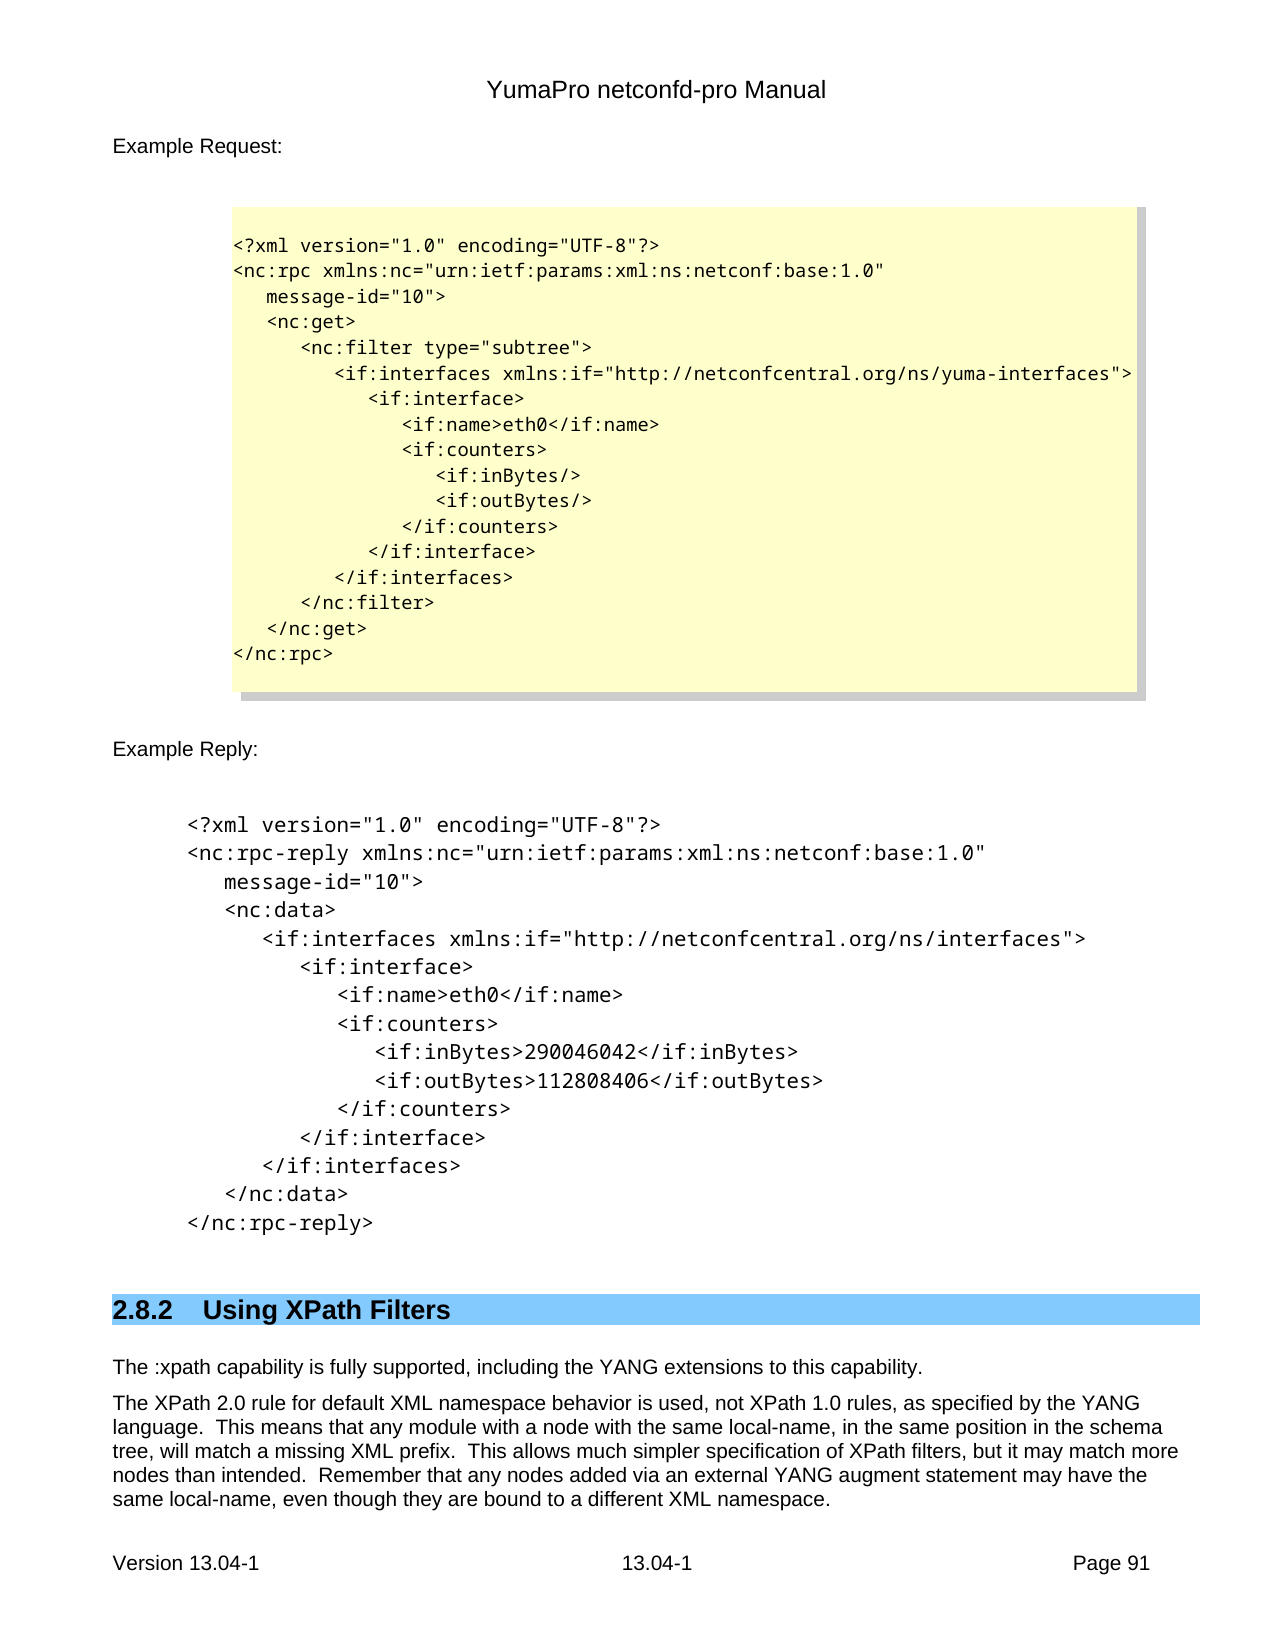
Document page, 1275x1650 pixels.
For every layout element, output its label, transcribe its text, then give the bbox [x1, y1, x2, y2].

text </nc:rpc> [232, 641, 1137, 666]
text <if:name>eth0</if:name> [232, 411, 1137, 436]
text message-id="10"> [232, 283, 1137, 309]
text <?xml version="1.0" encoding="UTF-8"?> [186, 810, 1200, 838]
text <if:interface> [232, 385, 1137, 411]
text Example Request: [112, 134, 1200, 158]
text <if:counters> [232, 436, 1137, 462]
text <if:interface> [186, 952, 1200, 981]
text </if:interfaces> [186, 1151, 1200, 1179]
text <if:interfaces xmlns:if="http://netconfcentral.org/ns/interfaces"> [186, 924, 1200, 952]
text </if:interfaces> [232, 564, 1137, 589]
text <nc:rpc xmlns:nc="urn:ietf:params:xml:ns:netconf:base:1.0" [232, 258, 1137, 283]
text </if:interface> [186, 1123, 1200, 1151]
text <?xml version="1.0" encoding="UTF-8"?> [232, 232, 1137, 258]
text <if:outBytes/> [232, 487, 1137, 513]
text </if:counters> [186, 1094, 1200, 1123]
text </nc:rpc-reply> [186, 1208, 1200, 1236]
text </nc:get> [232, 615, 1137, 641]
text </if:counters> [232, 513, 1137, 538]
text <if:name>eth0</if:name> [186, 981, 1200, 1009]
text </nc:filter> [232, 589, 1137, 615]
text <nc:filter type="subtree"> [232, 334, 1137, 360]
text message-id="10"> [186, 867, 1200, 895]
text The :xpath capability is fully supported, including the YANG extensions to this capability. [112, 1354, 1200, 1378]
text The XPath 2.0 rule for default XML namespace behavior is used, not XPath 1.0 rules, as specified by the YANG language. This means that any module with a node with the same local-name, in the same position in the schema tree, will match a missing XML prefix. This allows much simpler specification of XPath filters, but it may match more nodes than intended. Remember that any nodes added via an external YANG augment statement may have the same local-name, even though they are bound to a different XML namespace. [112, 1391, 1200, 1511]
text <if:outBytes>112808406</if:outBytes> [186, 1066, 1200, 1094]
subtitle Using XPath Filters [112, 1294, 1200, 1325]
text <nc:get> [232, 309, 1137, 334]
text Example Reply: [112, 737, 1200, 761]
text </if:interface> [232, 538, 1137, 564]
text <if:counters> [186, 1009, 1200, 1037]
text <nc:data> [186, 895, 1200, 924]
text <nc:rpc-reply xmlns:nc="urn:ietf:params:xml:ns:netconf:base:1.0" [186, 838, 1200, 867]
text <if:interfaces xmlns:if="http://netconfcentral.org/ns/yuma-interfaces"> [232, 360, 1137, 385]
text </nc:data> [186, 1179, 1200, 1208]
text <if:inBytes/> [232, 462, 1137, 487]
text <if:inBytes>290046042</if:inBytes> [186, 1037, 1200, 1066]
